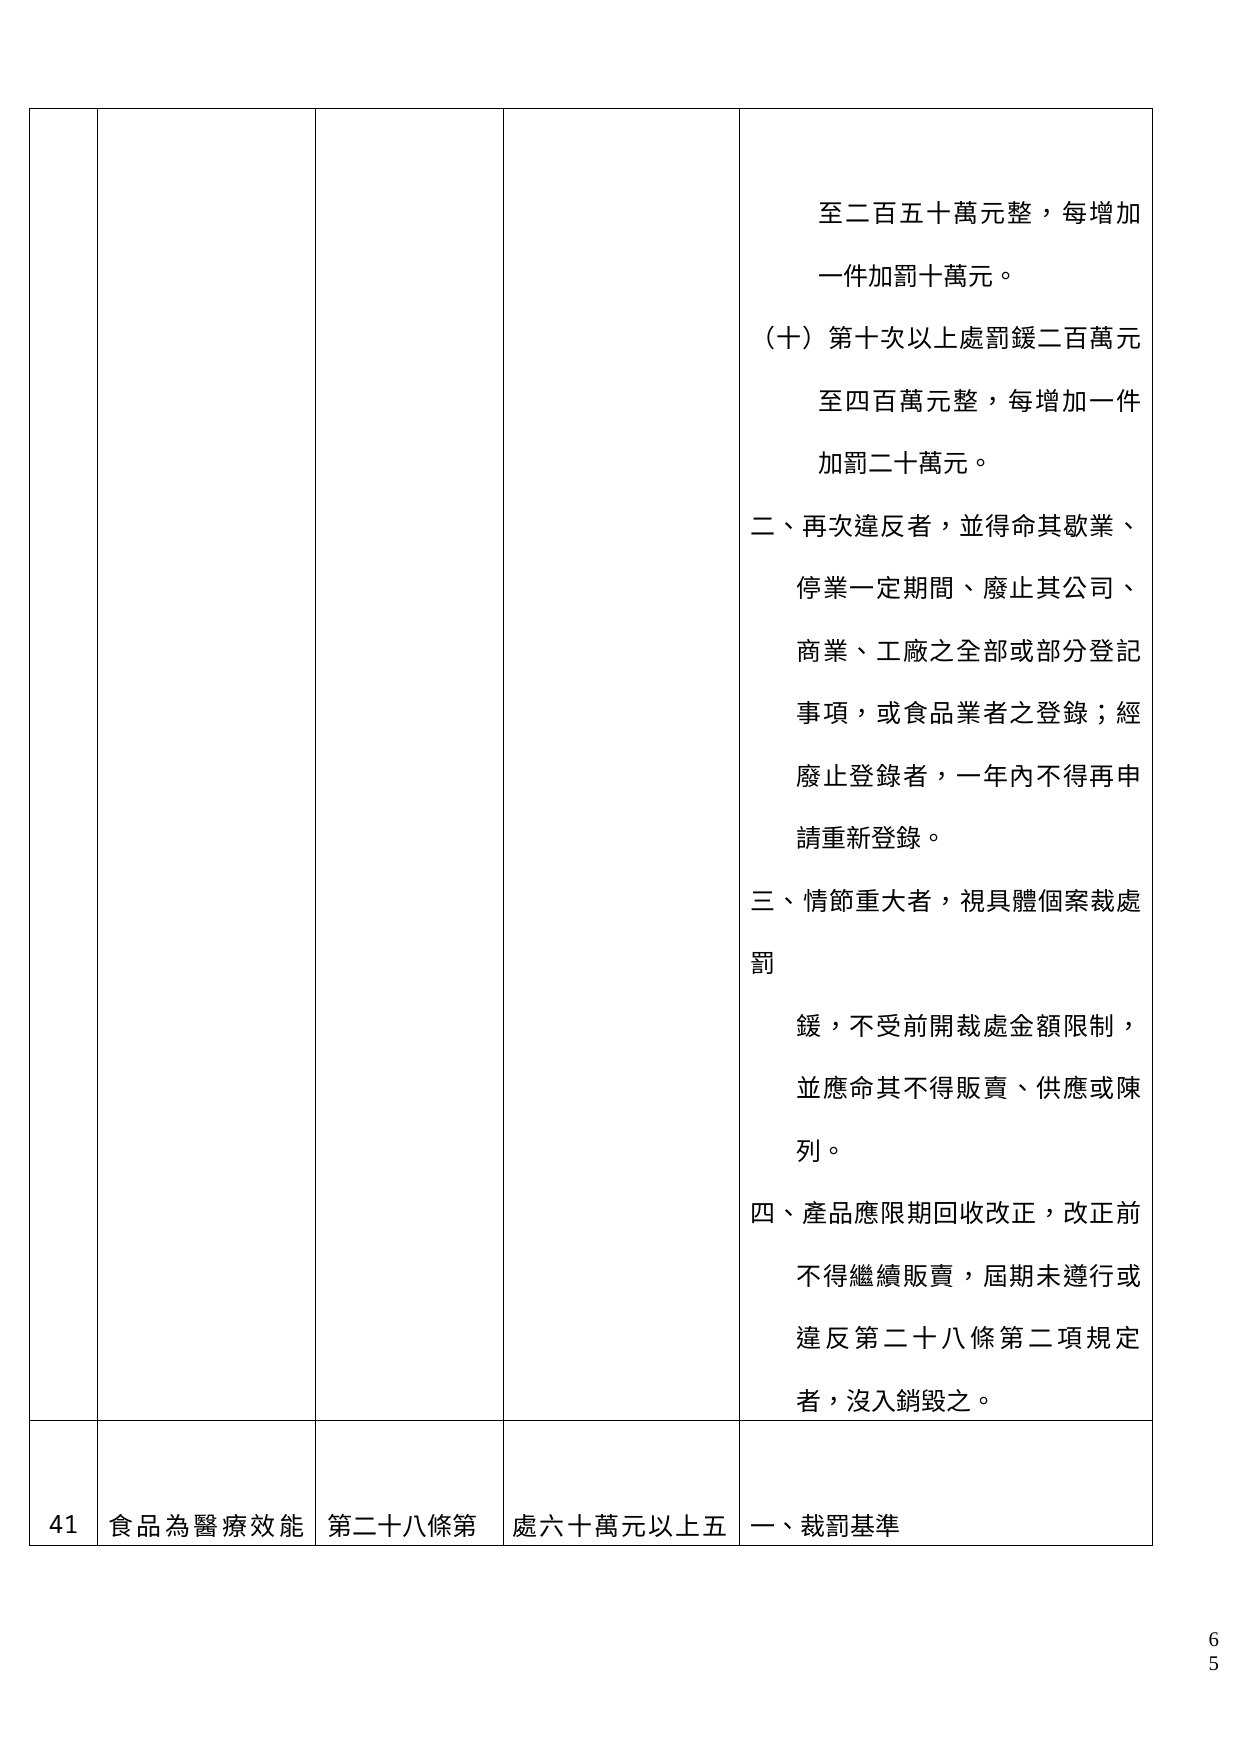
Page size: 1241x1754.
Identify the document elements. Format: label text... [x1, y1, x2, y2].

table_cell 至二百五十萬元整，每增加一件加罰十萬元。 （十）第十次以上處罰鍰二百萬元至四百萬元整，每增加一件加罰二十萬元。 二、再次違反者，並得命其歇業、停業一定期間、廢止其公司、商業、工廠之全部或部分登記事項，或食品業者之登錄；經廢止登錄者，一年內不得再申請重新登錄。 三、情節重大者，視具體個案裁處罰 鍰，不受前開裁處金額限制，並應命其不得販賣、供應或陳列。 四、產品應限期回收改正，改正前不得繼續販賣，屆期未遵行或違反第二十八條第二項規定者，沒入銷毀之。 [740, 109, 1152, 1420]
table_cell [98, 109, 315, 1420]
table_cell 一、裁罰基準 [740, 1421, 1152, 1545]
table_cell [504, 109, 739, 1420]
table_cell 41 [30, 1421, 97, 1545]
table_cell [316, 109, 503, 1420]
table_cell 第二十八條第 [316, 1421, 503, 1545]
table_cell 處六十萬元以上五 [504, 1421, 739, 1545]
table_cell [30, 109, 97, 1420]
table_cell 食品為醫療效能 [98, 1421, 315, 1545]
